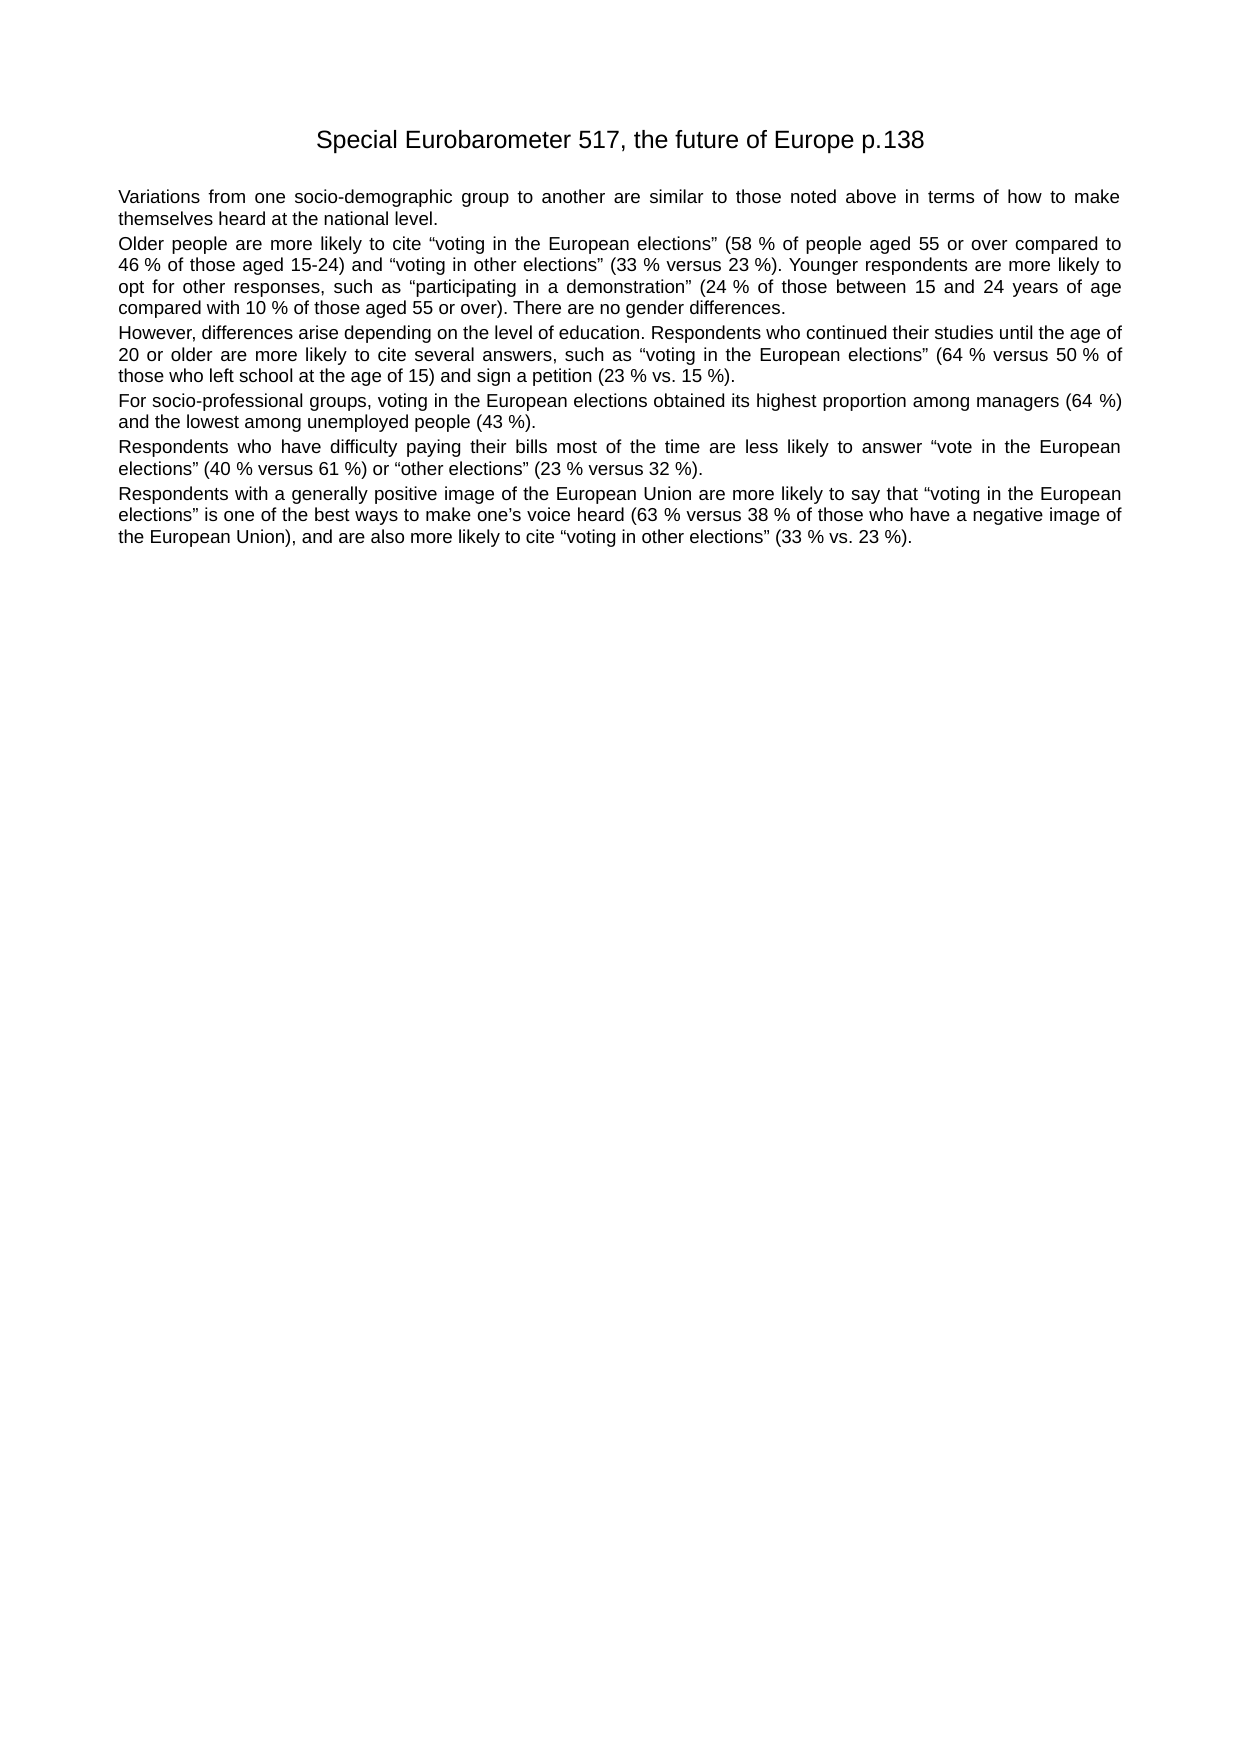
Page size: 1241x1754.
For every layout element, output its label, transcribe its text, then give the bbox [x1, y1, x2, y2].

text Respondents with a generally positive image of the European Union are more likely to say that “voting in the European elections” is one of the best ways to make one’s voice heard (63 % versus 38 % of those who have a negative image of the European Union), and are also more likely to cite “voting in other elections” (33 % vs. 23 %). [118, 482, 1122, 547]
text For socio-professional groups, voting in the European elections obtained its highest proportion among managers (64 %) and the lowest among unemployed people (43 %). [118, 390, 1122, 433]
text Variations from one socio-demographic group to another are similar to those noted above in terms of how to make themselves heard at the national level. [118, 186, 1122, 229]
text Older people are more likely to cite “voting in the European elections” (58 % of people aged 55 or over compared to 46 % of those aged 15-24) and “voting in other elections” (33 % versus 23 %). Younger respondents are more likely to opt for other responses, such as “participating in a demonstration” (24 % of those between 15 and 24 years of age compared with 10 % of those aged 55 or over). There are no gender differences. [118, 232, 1122, 319]
text Respondents who have difficulty paying their bills most of the time are less likely to answer “vote in the European elections” (40 % versus 61 %) or “other elections” (23 % versus 32 %). [118, 436, 1122, 479]
text However, differences arise depending on the level of education. Respondents who continued their studies until the age of 20 or older are more likely to cite several answers, such as “voting in the European elections” (64 % versus 50 % of those who left school at the age of 15) and sign a petition (23 % vs. 15 %). [118, 322, 1122, 387]
